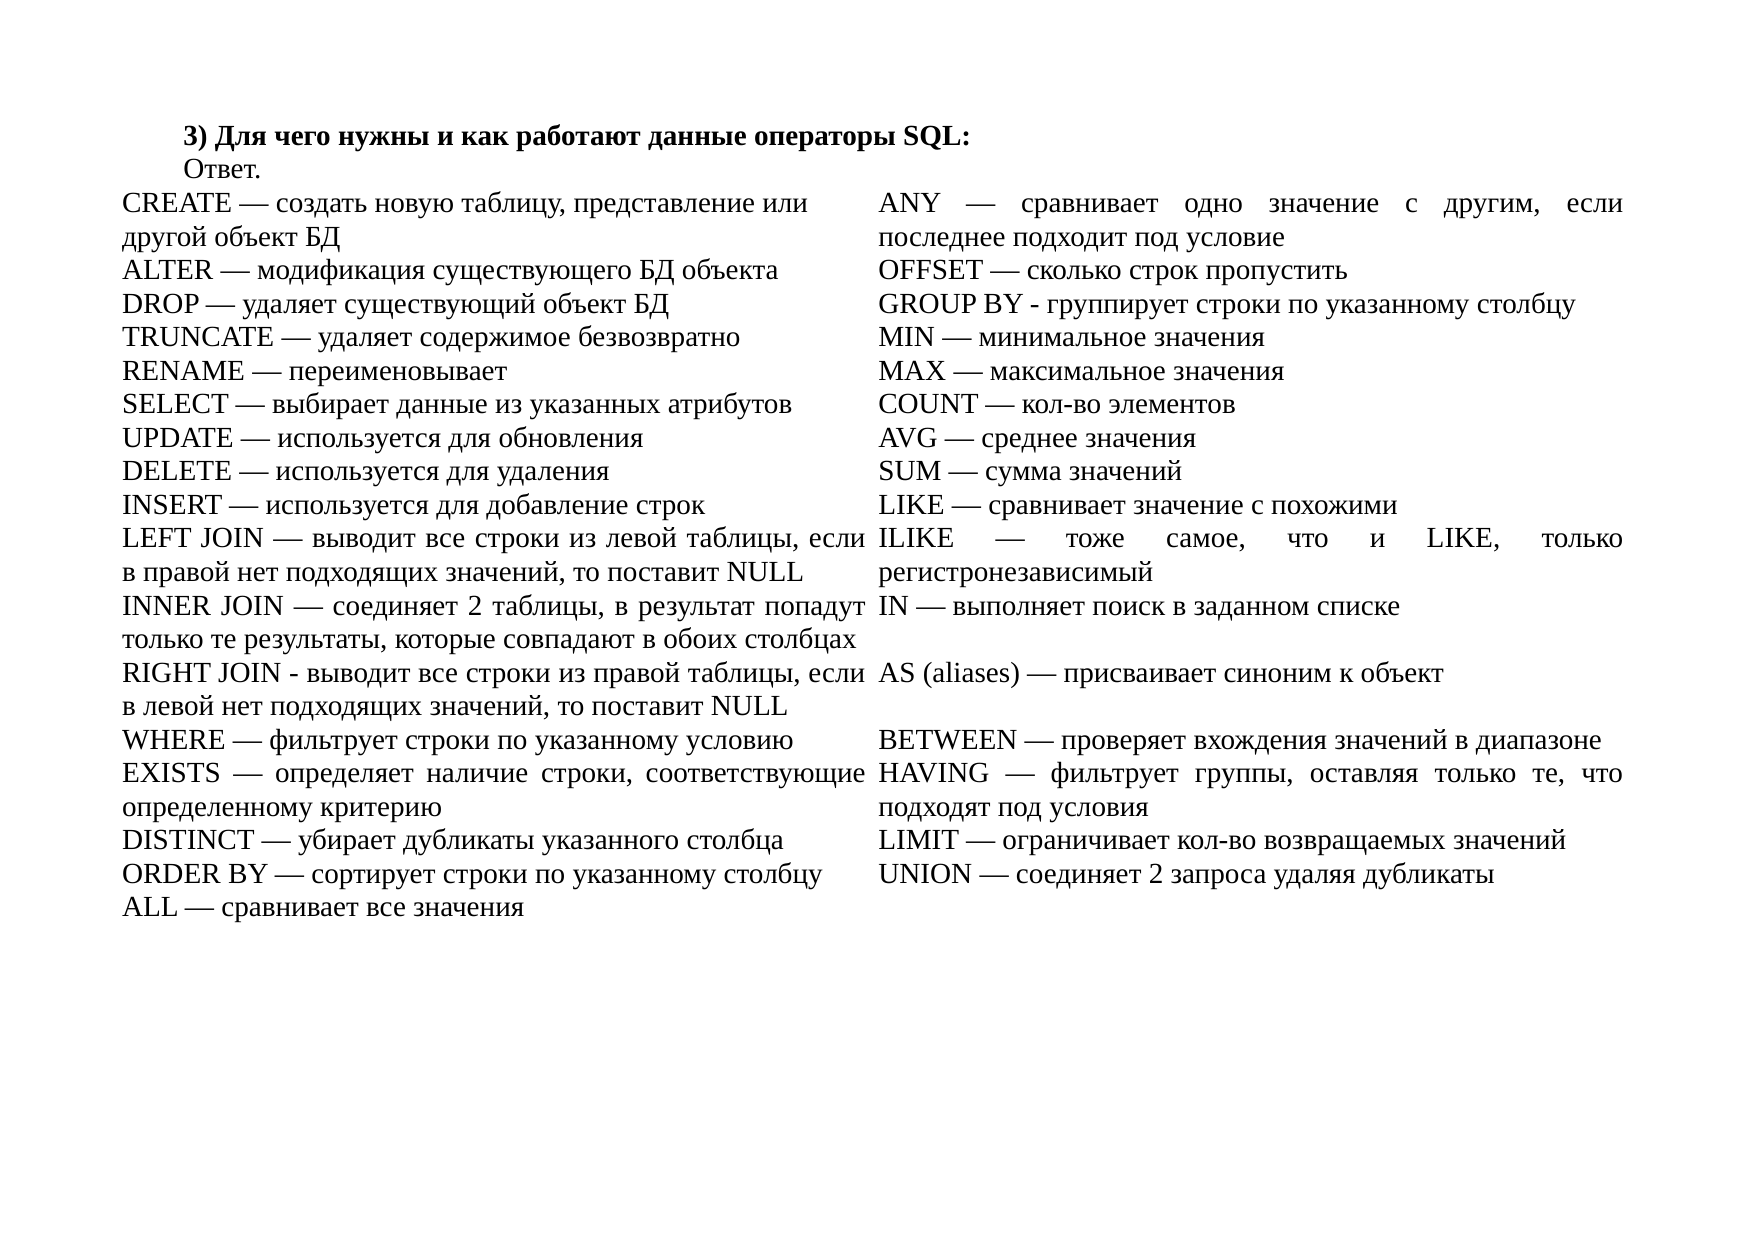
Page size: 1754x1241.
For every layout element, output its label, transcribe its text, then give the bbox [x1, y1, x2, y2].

table_cell [878, 890, 1636, 923]
table_cell LIMIT — ограничивает кол-во возвращаемых значений [878, 823, 1636, 856]
table_cell OFFSET — сколько строк пропустить [878, 252, 1636, 286]
table_cell EXISTS — определяет наличие строки, соответствующие определенному критерию [122, 755, 878, 822]
table_cell SUM — сумма значений [878, 454, 1636, 487]
table_cell AVG — среднее значения [878, 420, 1636, 453]
table_header CREATE — создать новую таблицу, представление или другой объект БД [122, 185, 878, 252]
table_cell DISTINCT — убирает дубликаты указанного столбца [122, 823, 878, 856]
table_cell MIN — минимальное значения [878, 319, 1636, 353]
table_cell RIGHT JOIN - выводит все строки из правой таблицы, если в левой нет подходящих значений, то поставит NULL [122, 655, 878, 722]
table_cell RENAME — переименовывает [122, 353, 878, 386]
table_cell WHERE — фильтрует строки по указанному условию [122, 722, 878, 755]
table_cell AS (aliases) — присваивает синоним к объект [878, 655, 1636, 722]
table_cell ILIKE — тоже самое, что и LIKE, только регистронезависимый [878, 521, 1636, 588]
table_cell TRUNCATE — удаляет содержимое безвозвратно [122, 319, 878, 353]
table_cell DELETE — используется для удаления [122, 454, 878, 487]
table_cell HAVING — фильтрует группы, оставляя только те, что подходят под условия [878, 755, 1636, 822]
text Ответ. [118, 152, 1636, 185]
table_cell ALL — сравнивает все значения [122, 890, 878, 923]
table_cell ALTER — модификация существующего БД объекта [122, 252, 878, 286]
table_cell GROUP BY - группирует строки по указанному столбцу [878, 286, 1636, 319]
table_header ANY — сравнивает одно значение с другим, если последнее подходит под условие [878, 185, 1636, 252]
table_cell SELECT — выбирает данные из указанных атрибутов [122, 386, 878, 420]
table_cell MAX — максимальное значения [878, 353, 1636, 386]
table_cell INSERT — используется для добавление строк [122, 487, 878, 521]
table_cell DROP — удаляет существующий объект БД [122, 286, 878, 319]
table_cell UPDATE — используется для обновления [122, 420, 878, 453]
table_cell UNION — соединяет 2 запроса удаляя дубликаты [878, 856, 1636, 889]
text 3) Для чего нужны и как работают данные операторы SQL: [118, 118, 1636, 152]
table_cell INNER JOIN — соединяет 2 таблицы, в результат попадут только те результаты, которые совпадают в обоих столбцах [122, 588, 878, 655]
table_cell LEFT JOIN — выводит все строки из левой таблицы, если в правой нет подходящих значений, то поставит NULL [122, 521, 878, 588]
table_cell BETWEEN — проверяет вхождения значений в диапазоне [878, 722, 1636, 755]
table_cell IN — выполняет поиск в заданном списке [878, 588, 1636, 655]
table_cell LIKE — сравнивает значение с похожими [878, 487, 1636, 521]
table_cell COUNT — кол-во элементов [878, 386, 1636, 420]
table_cell ORDER BY — сортирует строки по указанному столбцу [122, 856, 878, 889]
